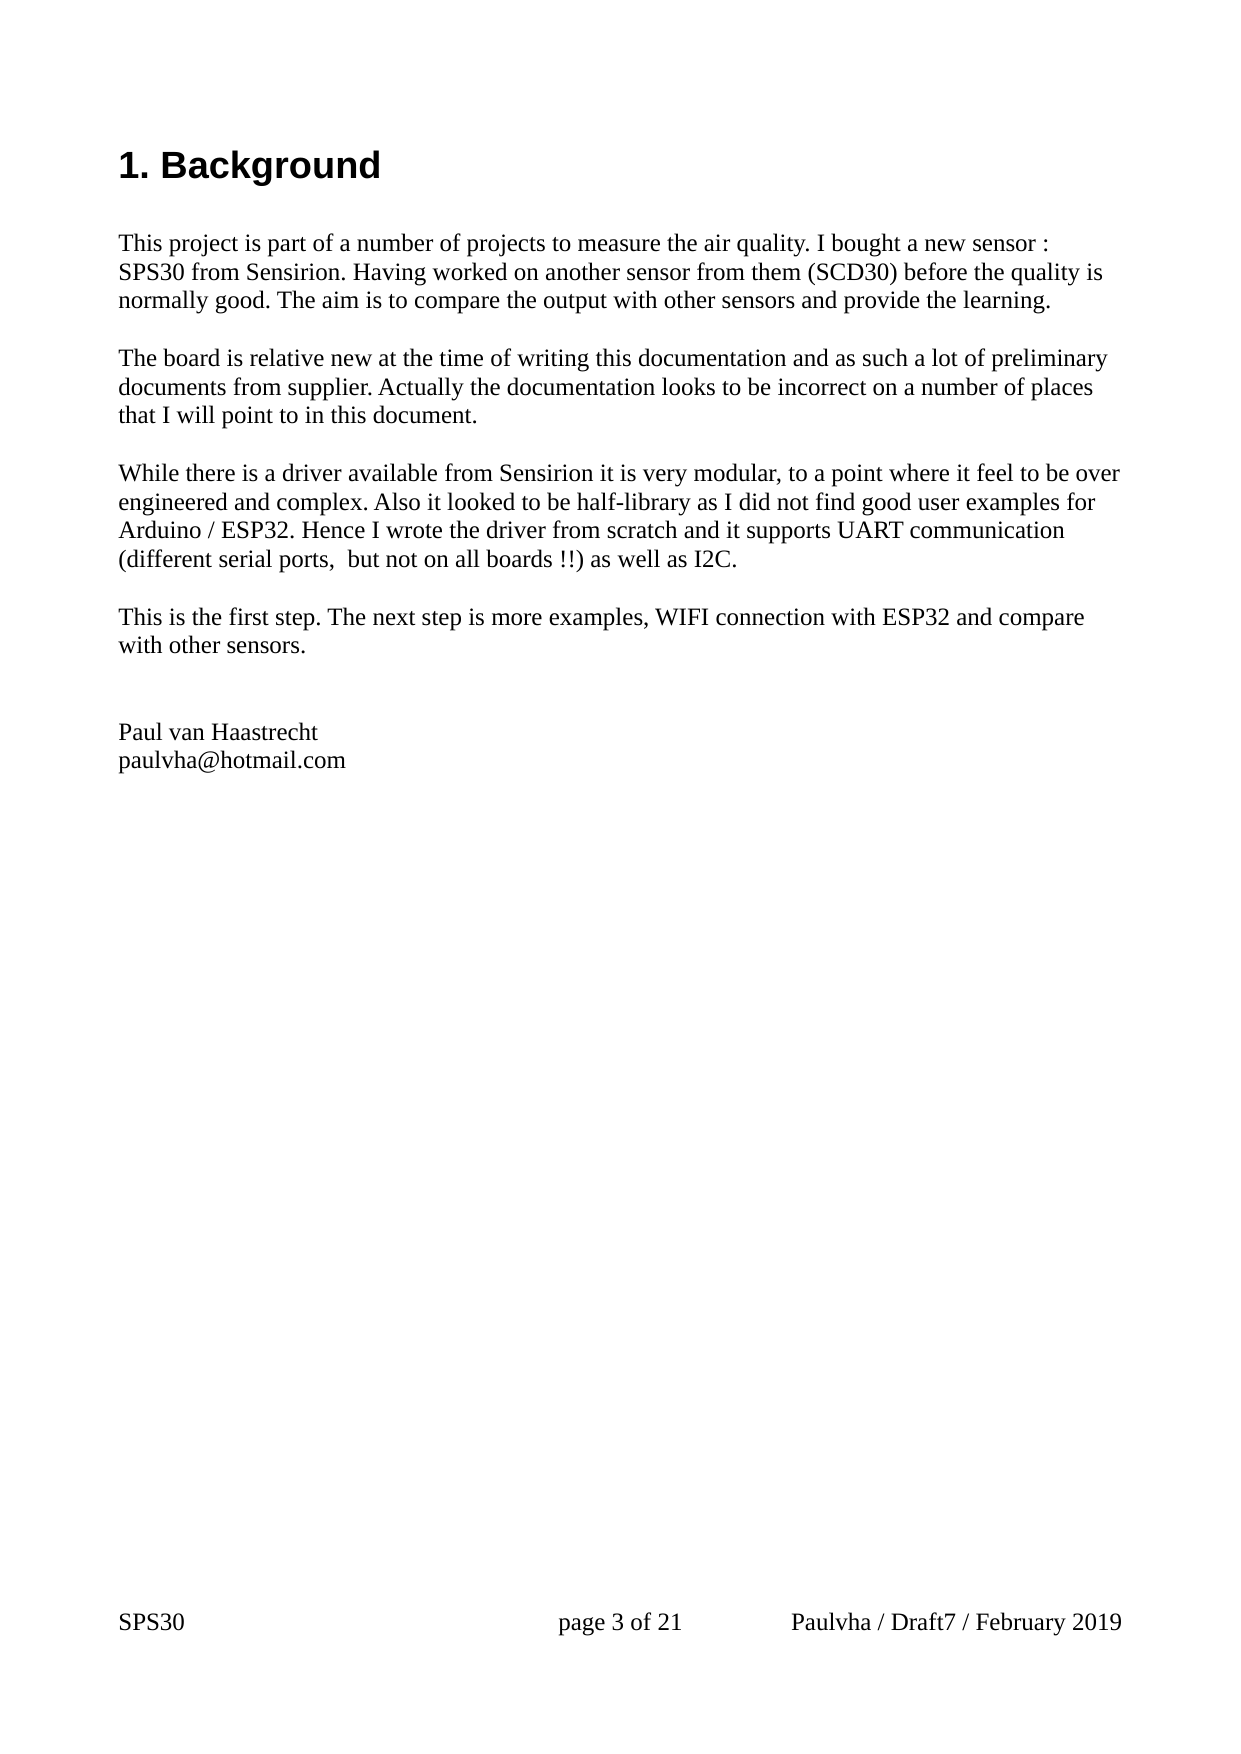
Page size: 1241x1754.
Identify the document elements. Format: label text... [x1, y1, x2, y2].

subtitle 1. Background [118, 143, 1122, 187]
text While there is a driver available from Sensirion it is very modular, to a point where it feel to be over engineered and complex. Also it looked to be half-library as I did not find good user examples for Arduino / ESP32. Hence I wrote the driver from scratch and it supports UART communication (different serial ports, but not on all boards !!) as well as I2C. [118, 458, 1122, 573]
text paulvha@hotmail.com [118, 746, 1122, 774]
text The board is relative new at the time of writing this documentation and as such a lot of preliminary documents from supplier. Actually the documentation looks to be incorrect on a number of places that I will point to in this document. [118, 343, 1122, 429]
text This is the first step. The next step is more examples, WIFI connection with ESP32 and compare with other sensors. [118, 602, 1122, 659]
text Paul van Haastrecht [118, 717, 1122, 746]
text This project is part of a number of projects to measure the air quality. I bought a new sensor : SPS30 from Sensirion. Having worked on another sensor from them (SCD30) before the quality is normally good. The aim is to compare the output with other sensors and provide the learning. [118, 228, 1122, 314]
